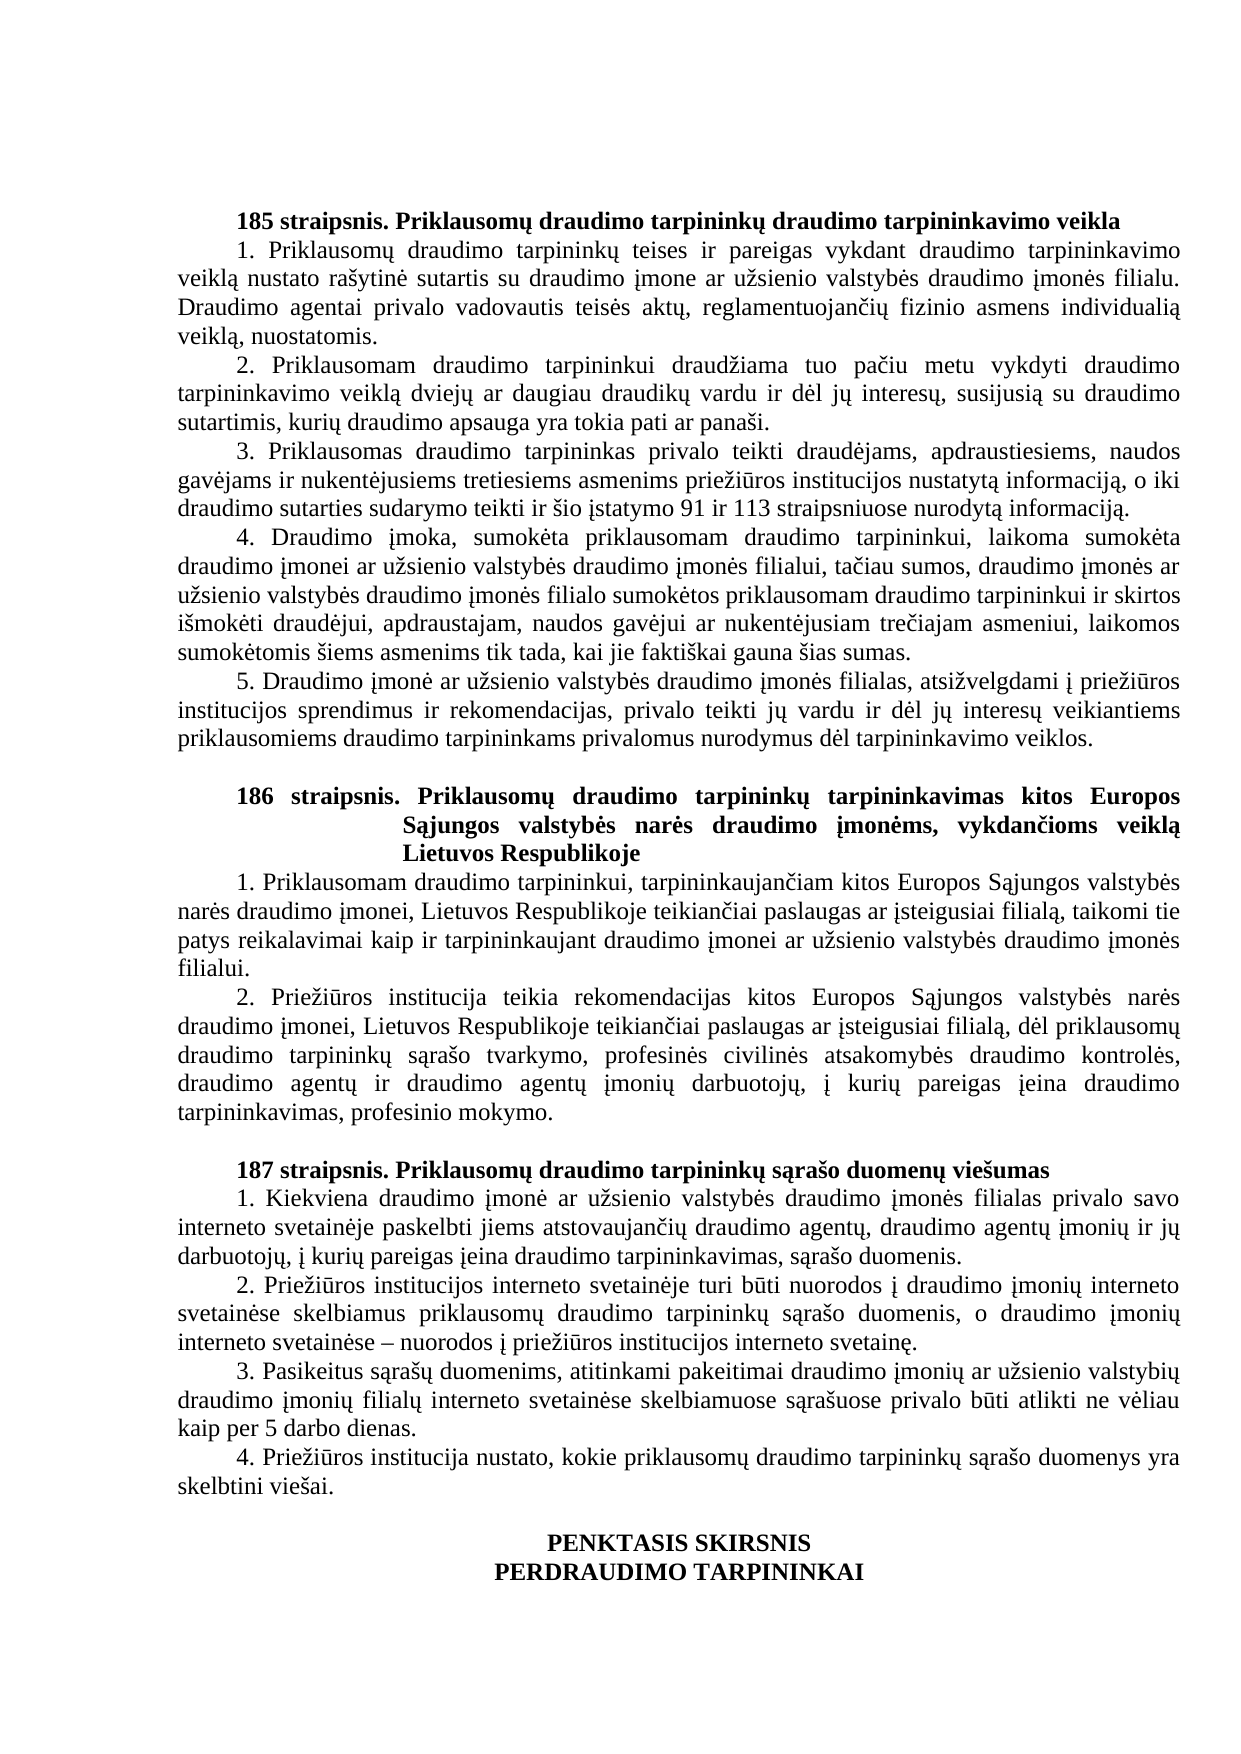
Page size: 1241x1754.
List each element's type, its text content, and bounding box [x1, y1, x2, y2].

text 185 straipsnis. Priklausomų draudimo tarpininkų draudimo tarpininkavimo veikla [177, 206, 1181, 235]
text 5. Draudimo įmonė ar užsienio valstybės draudimo įmonės filialas, atsižvelgdami į priežiūros institucijos sprendimus ir rekomendacijas, privalo teikti jų vardu ir dėl jų interesų veikiantiems priklausomiems draudimo tarpininkams privalomus nurodymus dėl tarpininkavimo veiklos. [177, 666, 1181, 752]
text 3. Priklausomas draudimo tarpininkas privalo teikti draudėjams, apdraustiesiems, naudos gavėjams ir nukentėjusiems tretiesiems asmenims priežiūros institucijos nustatytą informaciją, o iki draudimo sutarties sudarymo teikti ir šio įstatymo 91 ir 113 straipsniuose nurodytą informaciją. [177, 436, 1181, 522]
text 3. Pasikeitus sąrašų duomenims, atitinkami pakeitimai draudimo įmonių ar užsienio valstybių draudimo įmonių filialų interneto svetainėse skelbiamuose sąrašuose privalo būti atlikti ne vėliau kaip per 5 darbo dienas. [177, 1356, 1181, 1442]
text 4. Draudimo įmoka, sumokėta priklausomam draudimo tarpininkui, laikoma sumokėta draudimo įmonei ar užsienio valstybės draudimo įmonės filialui, tačiau sumos, draudimo įmonės ar užsienio valstybės draudimo įmonės filialo sumokėtos priklausomam draudimo tarpininkui ir skirtos išmokėti draudėjui, apdraustajam, naudos gavėjui ar nukentėjusiam trečiajam asmeniui, laikomos sumokėtomis šiems asmenims tik tada, kai jie faktiškai gauna šias sumas. [177, 522, 1181, 666]
text 2. Priežiūros institucijos interneto svetainėje turi būti nuorodos į draudimo įmonių interneto svetainėse skelbiamus priklausomų draudimo tarpininkų sąrašo duomenis, o draudimo įmonių interneto svetainėse – nuorodos į priežiūros institucijos interneto svetainę. [177, 1270, 1181, 1356]
text PENKTASIS SKIRSNIS [177, 1528, 1181, 1557]
text 2. Priežiūros institucija teikia rekomendacijas kitos Europos Sąjungos valstybės narės draudimo įmonei, Lietuvos Respublikoje teikiančiai paslaugas ar įsteigusiai filialą, dėl priklausomų draudimo tarpininkų sąrašo tvarkymo, profesinės civilinės atsakomybės draudimo kontrolės, draudimo agentų ir draudimo agentų įmonių darbuotojų, į kurių pareigas įeina draudimo tarpininkavimas, profesinio mokymo. [177, 982, 1181, 1126]
text 187 straipsnis. Priklausomų draudimo tarpininkų sąrašo duomenų viešumas [177, 1155, 1181, 1183]
text 2. Priklausomam draudimo tarpininkui draudžiama tuo pačiu metu vykdyti draudimo tarpininkavimo veiklą dviejų ar daugiau draudikų vardu ir dėl jų interesų, susijusią su draudimo sutartimis, kurių draudimo apsauga yra tokia pati ar panaši. [177, 350, 1181, 436]
text 1. Kiekviena draudimo įmonė ar užsienio valstybės draudimo įmonės filialas privalo savo interneto svetainėje paskelbti jiems atstovaujančių draudimo agentų, draudimo agentų įmonių ir jų darbuotojų, į kurių pareigas įeina draudimo tarpininkavimas, sąrašo duomenis. [177, 1183, 1181, 1270]
text 186 straipsnis. Priklausomų draudimo tarpininkų tarpininkavimas kitos Europos Sąjungos valstybės narės draudimo įmonėms, vykdančioms veiklą Lietuvos Respublikoje [236, 781, 1181, 867]
text 1. Priklausomų draudimo tarpininkų teises ir pareigas vykdant draudimo tarpininkavimo veiklą nustato rašytinė sutartis su draudimo įmone ar užsienio valstybės draudimo įmonės filialu. Draudimo agentai privalo vadovautis teisės aktų, reglamentuojančių fizinio asmens individualią veiklą, nuostatomis. [177, 235, 1181, 350]
text 1. Priklausomam draudimo tarpininkui, tarpininkaujančiam kitos Europos Sąjungos valstybės narės draudimo įmonei, Lietuvos Respublikoje teikiančiai paslaugas ar įsteigusiai filialą, taikomi tie patys reikalavimai kaip ir tarpininkaujant draudimo įmonei ar užsienio valstybės draudimo įmonės filialui. [177, 867, 1181, 982]
text 4. Priežiūros institucija nustato, kokie priklausomų draudimo tarpininkų sąrašo duomenys yra skelbtini viešai. [177, 1442, 1181, 1500]
text Perdraudimo tarpininkai [177, 1557, 1181, 1586]
